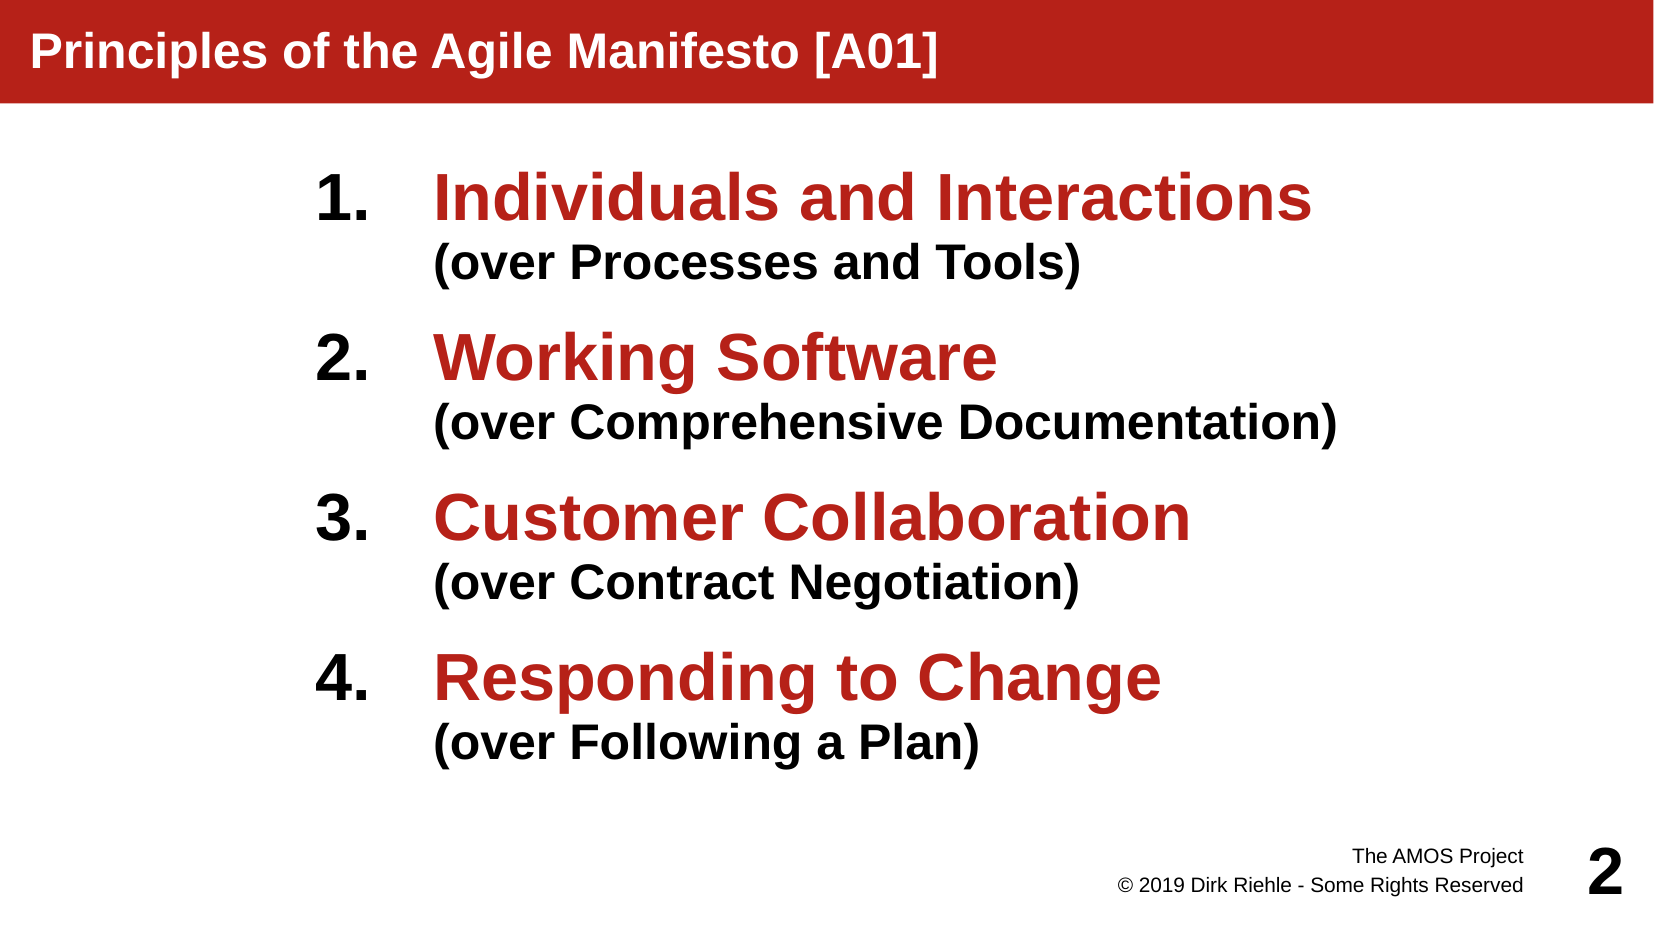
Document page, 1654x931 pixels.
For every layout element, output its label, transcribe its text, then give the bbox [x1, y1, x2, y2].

title Principles of the Agile Manifesto [A01] [0, 0, 1654, 104]
subtitle Individuals and Interactions (over Processes and Tools) Working Software (over Comprehensive Documentation) Customer Collaboration (over Contract Negotiation) Responding to Change (over Following a Plan) [29, 132, 1625, 798]
